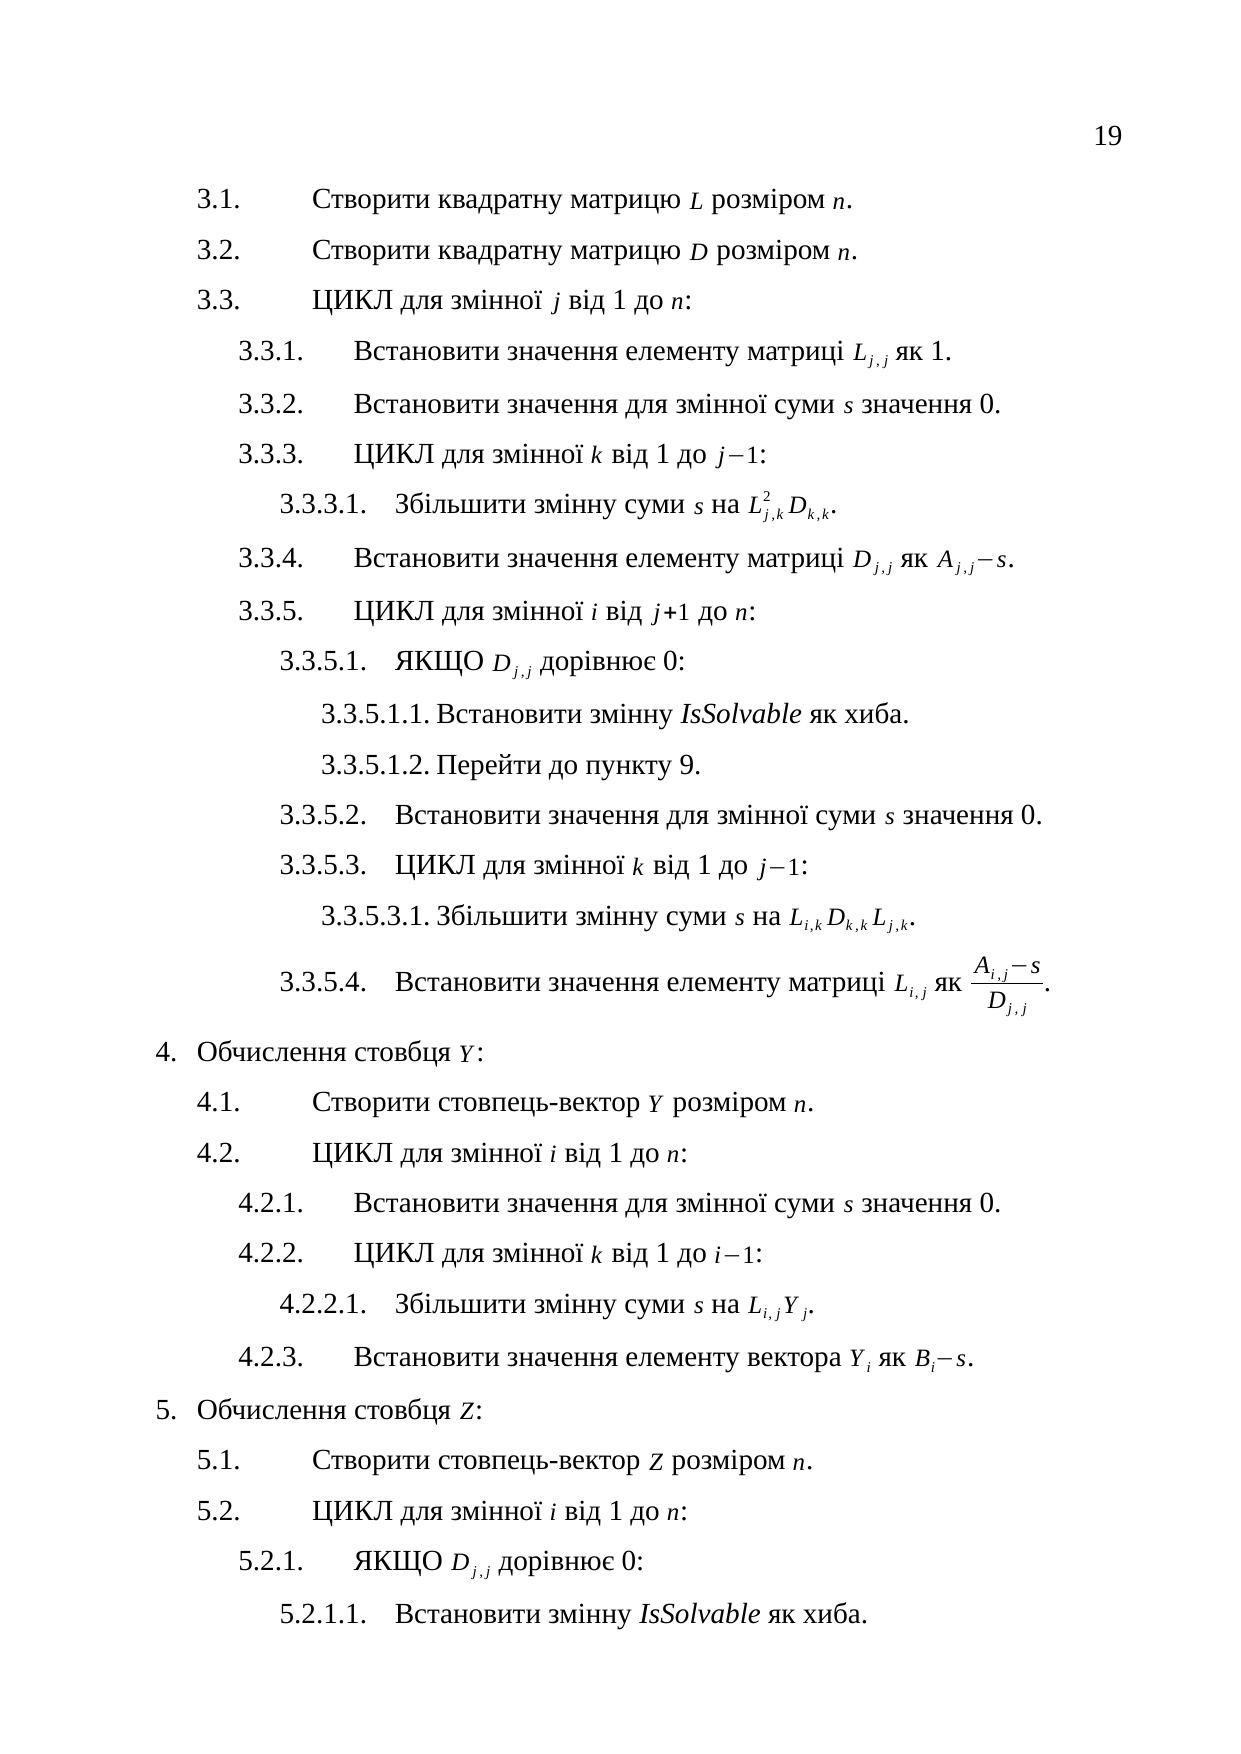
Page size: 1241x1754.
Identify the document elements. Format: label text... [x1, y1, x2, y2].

list Обчислення стовбця : [155, 1034, 1122, 1068]
list ЦИКЛ для змінної від 1 до : [238, 436, 1122, 470]
list Створити квадратну матрицю розміром . [197, 232, 1122, 266]
list ЦИКЛ для змінної від 1 до : [197, 1135, 1122, 1168]
list ЯКЩО дорівнює 0: [279, 643, 1122, 680]
list ЯКЩО дорівнює 0: [238, 1543, 1122, 1579]
list ЦИКЛ для змінної від 1 до : [197, 1493, 1122, 1526]
list Обчислення стовбця : [155, 1392, 1122, 1426]
list Встановити значення елементу матриці як 1. [238, 333, 1122, 369]
list Встановити змінну IsSolvable як хиба. [321, 696, 1122, 730]
list Збільшити змінну суми на . [279, 486, 1122, 523]
list Встановити значення для змінної суми значення 0. [238, 386, 1122, 419]
list Встановити значення елементу матриці як . [279, 951, 1122, 1017]
list Встановити значення для змінної суми значення 0. [279, 797, 1122, 831]
list Встановити значення елементу вектора як . [238, 1339, 1122, 1375]
list Встановити значення елементу матриці як . [238, 540, 1122, 576]
list Збільшити змінну суми на . [279, 1286, 1122, 1322]
list Збільшити змінну суми на . [321, 898, 1122, 934]
list Створити стовпець-вектор розміром . [197, 1084, 1122, 1118]
list ЦИКЛ для змінної від 1 до : [197, 282, 1122, 316]
list Створити стовпець-вектор розміром . [197, 1442, 1122, 1476]
list Встановити змінну IsSolvable як хиба. [279, 1596, 1122, 1630]
list ЦИКЛ для змінної від 1 до : [279, 847, 1122, 881]
list Встановити значення для змінної суми значення 0. [238, 1185, 1122, 1219]
list Створити квадратну матрицю розміром . [197, 182, 1122, 215]
list Перейти до пункту 9. [321, 747, 1122, 780]
list ЦИКЛ для змінної від 1 до : [238, 1235, 1122, 1269]
list ЦИКЛ для змінної від до : [238, 593, 1122, 626]
